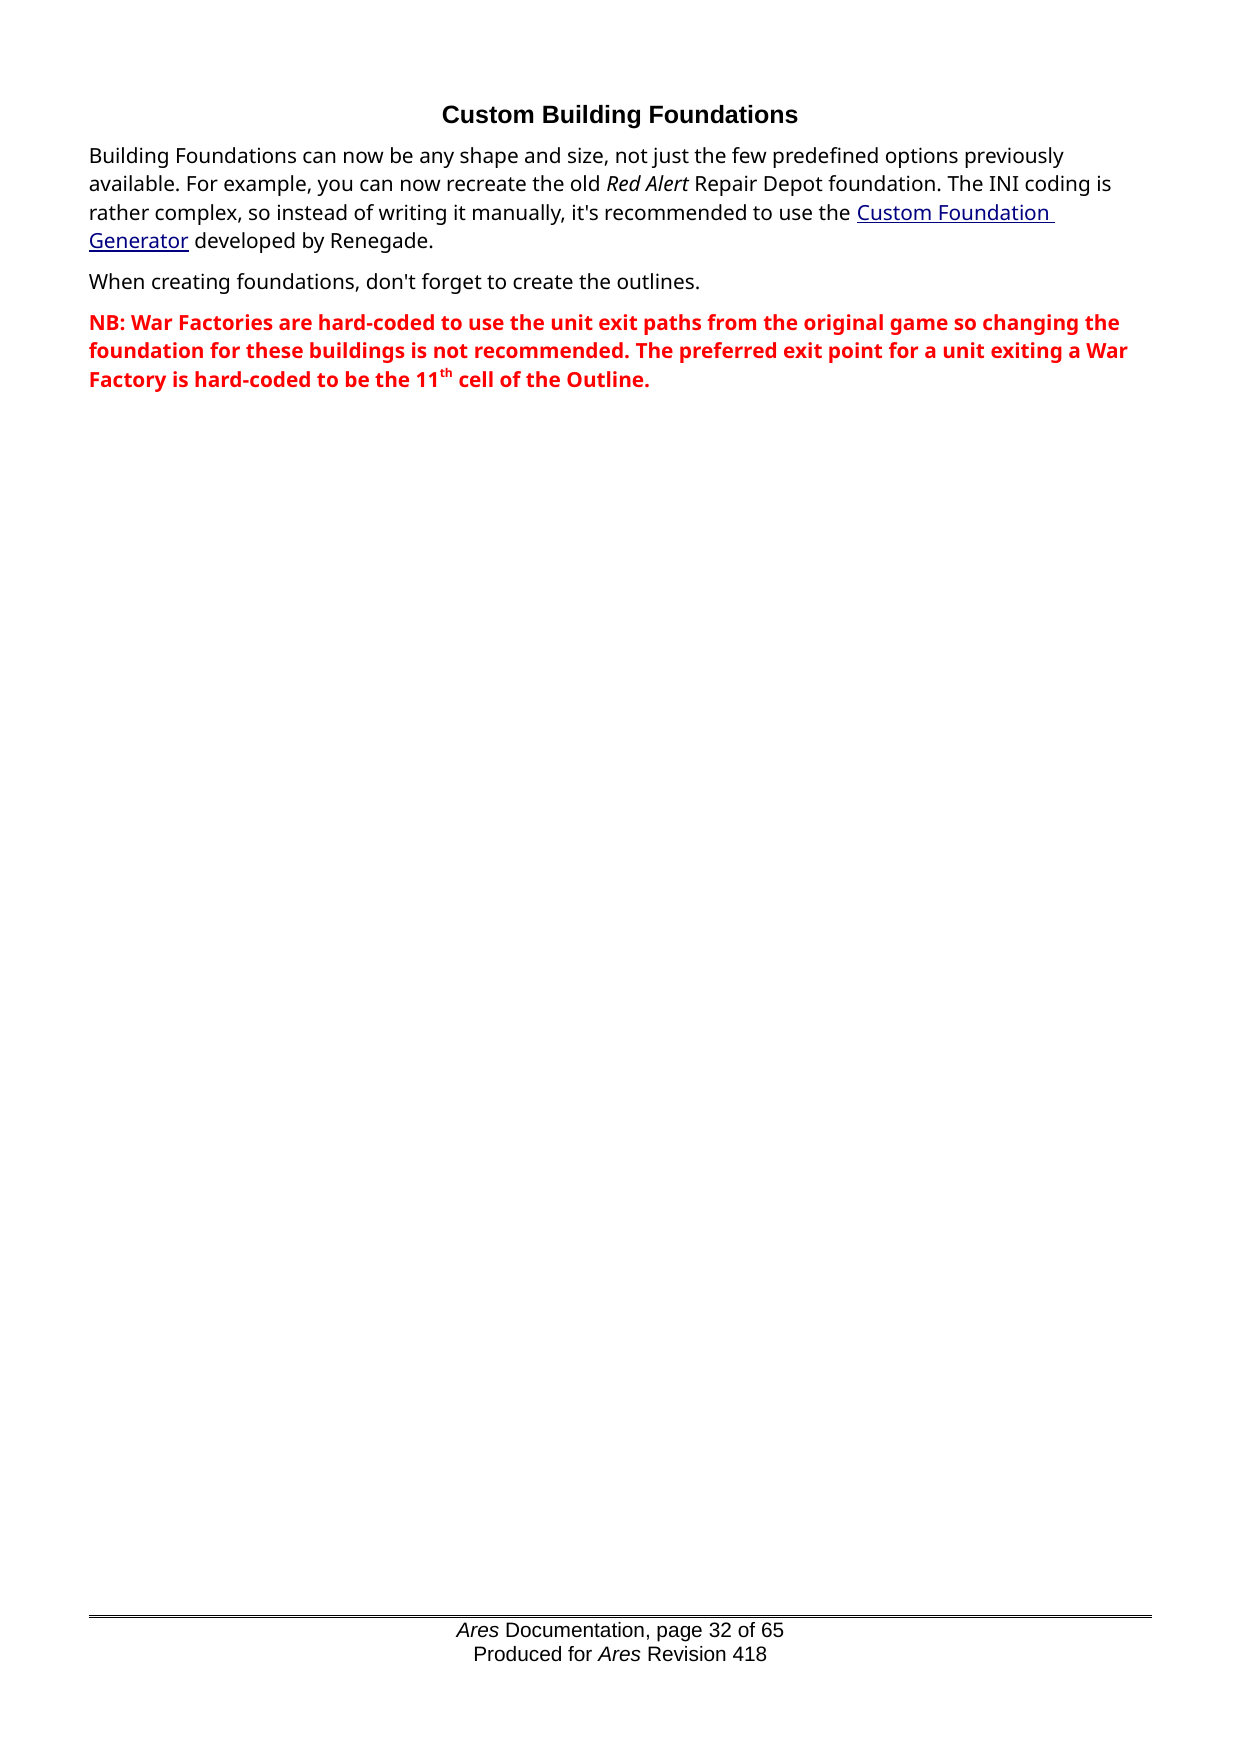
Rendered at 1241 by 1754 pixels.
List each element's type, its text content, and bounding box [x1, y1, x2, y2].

subtitle Custom Building Foundations [88, 100, 1152, 129]
text Building Foundations can now be any shape and size, not just the few predefined options previously available. For example, you can now recreate the old Red Alert Repair Depot foundation. The INI coding is rather complex, so instead of writing it manually, it's recommended to use the Custom Foundation Generator developed by Renegade. [88, 141, 1152, 254]
text When creating foundations, don't forget to create the outlines. [88, 267, 1152, 296]
text NB: War Factories are hard-coded to use the unit exit paths from the original game so changing the foundation for these buildings is not recommended. The preferred exit point for a unit exiting a War Factory is hard-coded to be the 11th cell of the Outline. [88, 308, 1152, 393]
